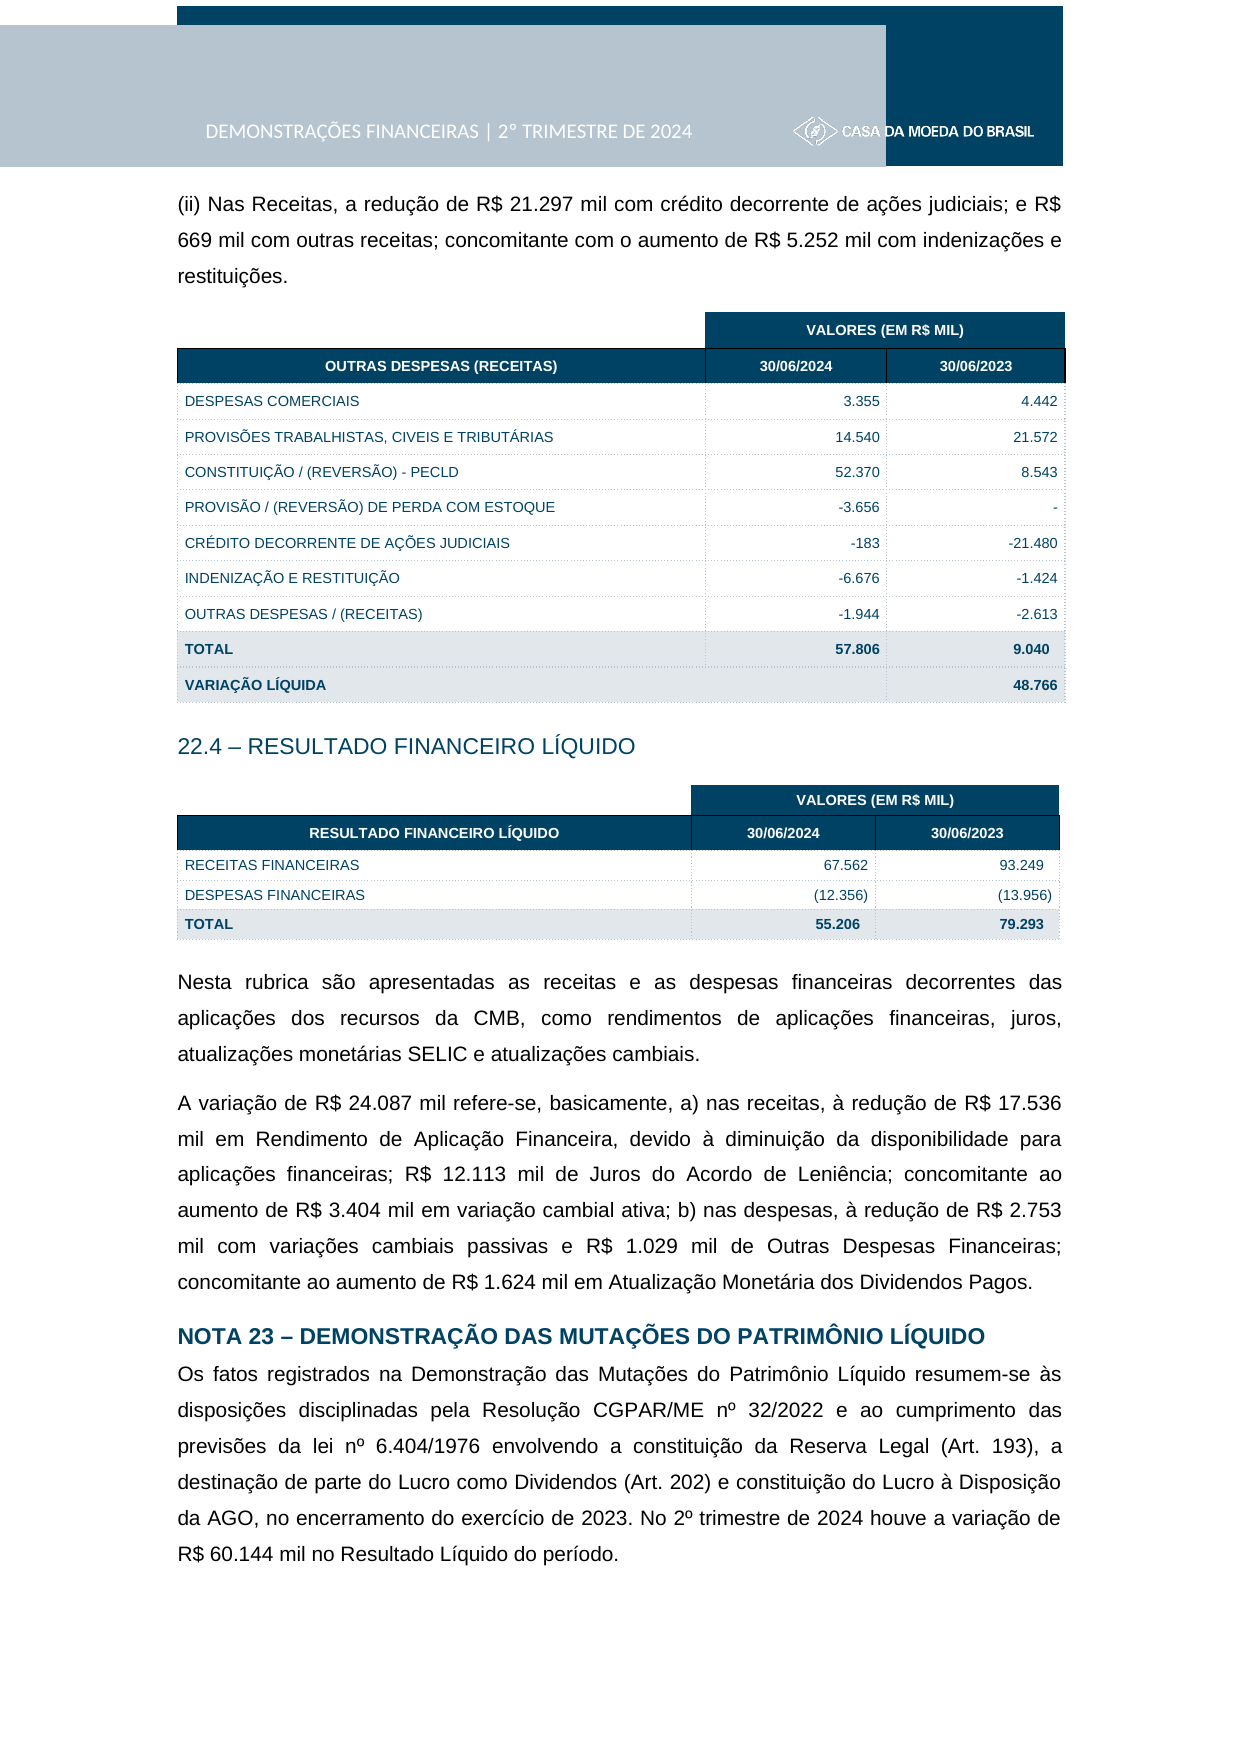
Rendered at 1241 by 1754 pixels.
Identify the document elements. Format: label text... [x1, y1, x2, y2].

table_cell 52.370 [705, 454, 887, 489]
table_cell -6.676 [705, 560, 887, 596]
table_cell CONSTITUIÇÃO / (REVERSÃO) - PECLD [177, 454, 705, 489]
table_cell TOTAL [177, 631, 705, 666]
table_cell 4.442 [887, 383, 1065, 418]
table_cell -2.613 [887, 596, 1065, 631]
table_cell 93.249 [875, 850, 1059, 880]
table_cell -1.944 [705, 596, 887, 631]
table_cell OUTRAS DESPESAS / (RECEITAS) [177, 596, 705, 631]
text 22.4 – RESULTADO FINANCEIRO LÍQUIDO [177, 733, 1063, 760]
table_cell 8.543 [887, 454, 1065, 489]
table_cell 14.540 [705, 419, 887, 454]
table_cell -183 [705, 525, 887, 560]
table_cell DESPESAS FINANCEIRAS [177, 880, 691, 909]
table_cell VARIAÇÃO LÍQUIDA [177, 666, 887, 702]
table_cell DESPESAS COMERCIAIS [177, 383, 705, 418]
table_cell 30/06/2024 [706, 349, 886, 383]
text Os fatos registrados na Demonstração das Mutações do Patrimônio Líquido resumem-se às disposições disciplinadas pela Resolução CGPAR/ME nº 32/2022 e ao cumprimento das previsões da lei nº 6.404/1976 envolvendo a constituição da Reserva Legal (Art. 193), a destinação de parte do Lucro como Dividendos (Art. 202) e constituição do Lucro à Disposição da AGO, no encerramento do exercício de 2023. No 2º trimestre de 2024 houve a variação de R$ 60.144 mil no Resultado Líquido do período. [177, 1362, 1063, 1566]
table_cell - [887, 489, 1065, 525]
table_header [177, 785, 691, 815]
table_cell 9.040 [887, 631, 1065, 666]
table_cell 30/06/2023 [887, 349, 1064, 383]
table_cell RECEITAS FINANCEIRAS [177, 850, 691, 880]
table_cell -21.480 [887, 525, 1065, 560]
table_header VALORES (EM R$ MIL) [705, 312, 1065, 348]
table_cell PROVISÕES TRABALHISTAS, CIVEIS E TRIBUTÁRIAS [177, 419, 705, 454]
text A variação de R$ 24.087 mil refere-se, basicamente, a) nas receitas, à redução de R$ 17.536 mil em Rendimento de Aplicação Financeira, devido à diminuição da disponibilidade para aplicações financeiras; R$ 12.113 mil de Juros do Acordo de Leniência; concomitante ao aumento de R$ 3.404 mil em variação cambial ativa; b) nas despesas, à redução de R$ 2.753 mil com variações cambiais passivas e R$ 1.029 mil de Outras Despesas Financeiras; concomitante ao aumento de R$ 1.624 mil em Atualização Monetária dos Dividendos Pagos. [177, 1090, 1063, 1294]
table_header [177, 312, 705, 348]
table_cell 3.355 [705, 383, 887, 418]
table_cell RESULTADO FINANCEIRO LÍQUIDO [178, 816, 691, 850]
table_cell TOTAL [177, 909, 691, 939]
table_cell 30/06/2024 [692, 816, 875, 850]
table_cell 30/06/2023 [876, 816, 1059, 850]
table_cell 48.766 [887, 666, 1065, 702]
subtitle NOTA 23 – DEMONSTRAÇÃO DAS MUTAÇÕES DO PATRIMÔNIO LÍQUIDO [177, 1323, 1063, 1349]
table_cell CRÉDITO DECORRENTE DE AÇÕES JUDICIAIS [177, 525, 705, 560]
table_cell 79.293 [875, 909, 1059, 939]
table_cell -1.424 [887, 560, 1065, 596]
table_cell (13.956) [875, 880, 1059, 909]
table_cell -3.656 [705, 489, 887, 525]
table_cell INDENIZAÇÃO E RESTITUIÇÃO [177, 560, 705, 596]
table_cell 21.572 [887, 419, 1065, 454]
table_header VALORES (EM R$ MIL) [691, 785, 1059, 815]
table_cell 55.206 [691, 909, 875, 939]
text Nesta rubrica são apresentadas as receitas e as despesas financeiras decorrentes das aplicações dos recursos da CMB, como rendimentos de aplicações financeiras, juros, atualizações monetárias SELIC e atualizações cambiais. [177, 970, 1063, 1066]
table_cell 57.806 [705, 631, 887, 666]
table_cell 67.562 [691, 850, 875, 880]
table_cell PROVISÃO / (REVERSÃO) DE PERDA COM ESTOQUE [177, 489, 705, 525]
text (ii) Nas Receitas, a redução de R$ 21.297 mil com crédito decorrente de ações judiciais; e R$ 669 mil com outras receitas; concomitante com o aumento de R$ 5.252 mil com indenizações e restituições. [177, 192, 1063, 288]
table_cell (12.356) [691, 880, 875, 909]
table_cell OUTRAS DESPESAS (RECEITAS) [178, 349, 705, 383]
